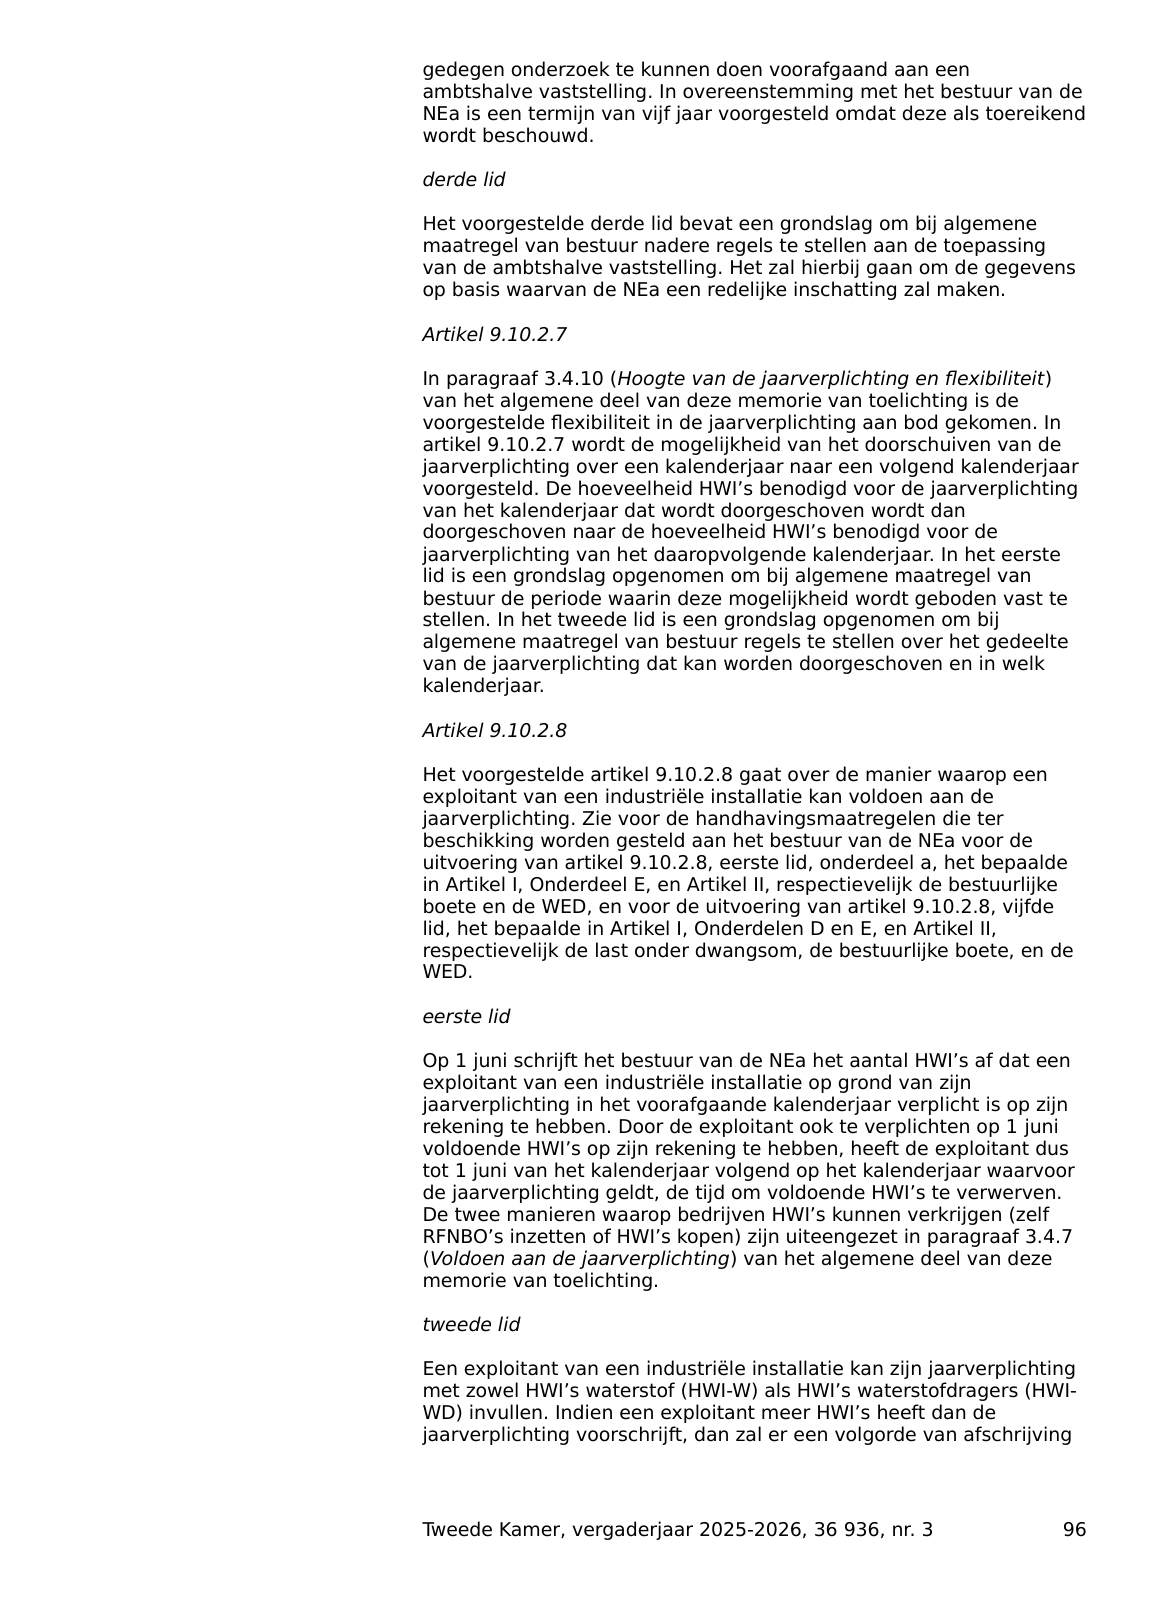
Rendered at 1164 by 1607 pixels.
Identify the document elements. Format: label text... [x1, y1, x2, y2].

subtitle tweede lid [422, 1314, 1087, 1336]
subtitle derde lid [422, 169, 1087, 191]
text Het voorgestelde artikel 9.10.2.8 gaat over de manier waarop een exploitant van een industriële installatie kan voldoen aan de jaarverplichting. Zie voor de handhavingsmaatregelen die ter beschikking worden gesteld aan het bestuur van de NEa voor de uitvoering van artikel 9.10.2.8, eerste lid, onderdeel a, het bepaalde in Artikel I, Onderdeel E, en Artikel II, respectievelijk de bestuurlijke boete en de WED, en voor de uitvoering van artikel 9.10.2.8, vijfde lid, het bepaalde in Artikel I, Onderdelen D en E, en Artikel II, respectievelijk de last onder dwangsom, de bestuurlijke boete, en de WED. [422, 764, 1087, 983]
text Een exploitant van een industriële installatie kan zijn jaarverplichting met zowel HWI’s waterstof (HWI-W) als HWI’s waterstofdragers (HWI-WD) invullen. Indien een exploitant meer HWI’s heeft dan de jaarverplichting voorschrijft, dan zal er een volgorde van afschrijving [422, 1358, 1087, 1446]
text Op 1 juni schrijft het bestuur van de NEa het aantal HWI’s af dat een exploitant van een industriële installatie op grond van zijn jaarverplichting in het voorafgaande kalenderjaar verplicht is op zijn rekening te hebben. Door de exploitant ook te verplichten op 1 juni voldoende HWI’s op zijn rekening te hebben, heeft de exploitant dus tot 1 juni van het kalenderjaar volgend op het kalenderjaar waarvoor de jaarverplichting geldt, de tijd om voldoende HWI’s te verwerven. De twee manieren waarop bedrijven HWI’s kunnen verkrijgen (zelf RFNBO’s inzetten of HWI’s kopen) zijn uiteengezet in paragraaf 3.4.7 (Voldoen aan de jaarverplichting) van het algemene deel van deze memorie van toelichting. [422, 1050, 1087, 1292]
subtitle Artikel 9.10.2.7 [422, 323, 1087, 345]
text gedegen onderzoek te kunnen doen voorafgaand aan een ambtshalve vaststelling. In overeenstemming met het bestuur van de NEa is een termijn van vijf jaar voorgesteld omdat deze als toereikend wordt beschouwd. [422, 59, 1087, 147]
subtitle Artikel 9.10.2.8 [422, 719, 1087, 741]
subtitle eerste lid [422, 1006, 1087, 1028]
text Het voorgestelde derde lid bevat een grondslag om bij algemene maatregel van bestuur nadere regels te stellen aan de toepassing van de ambtshalve vaststelling. Het zal hierbij gaan om de gegevens op basis waarvan de NEa een redelijke inschatting zal maken. [422, 213, 1087, 301]
text In paragraaf 3.4.10 (Hoogte van de jaarverplichting en flexibiliteit) van het algemene deel van deze memorie van toelichting is de voorgestelde flexibiliteit in de jaarverplichting aan bod gekomen. In artikel 9.10.2.7 wordt de mogelijkheid van het doorschuiven van de jaarverplichting over een kalenderjaar naar een volgend kalenderjaar voorgesteld. De hoeveelheid HWI’s benodigd voor de jaarverplichting van het kalenderjaar dat wordt doorgeschoven wordt dan doorgeschoven naar de hoeveelheid HWI’s benodigd voor de jaarverplichting van het daaropvolgende kalenderjaar. In het eerste lid is een grondslag opgenomen om bij algemene maatregel van bestuur de periode waarin deze mogelijkheid wordt geboden vast te stellen. In het tweede lid is een grondslag opgenomen om bij algemene maatregel van bestuur regels te stellen over het gedeelte van de jaarverplichting dat kan worden doorgeschoven en in welk kalenderjaar. [422, 368, 1087, 697]
